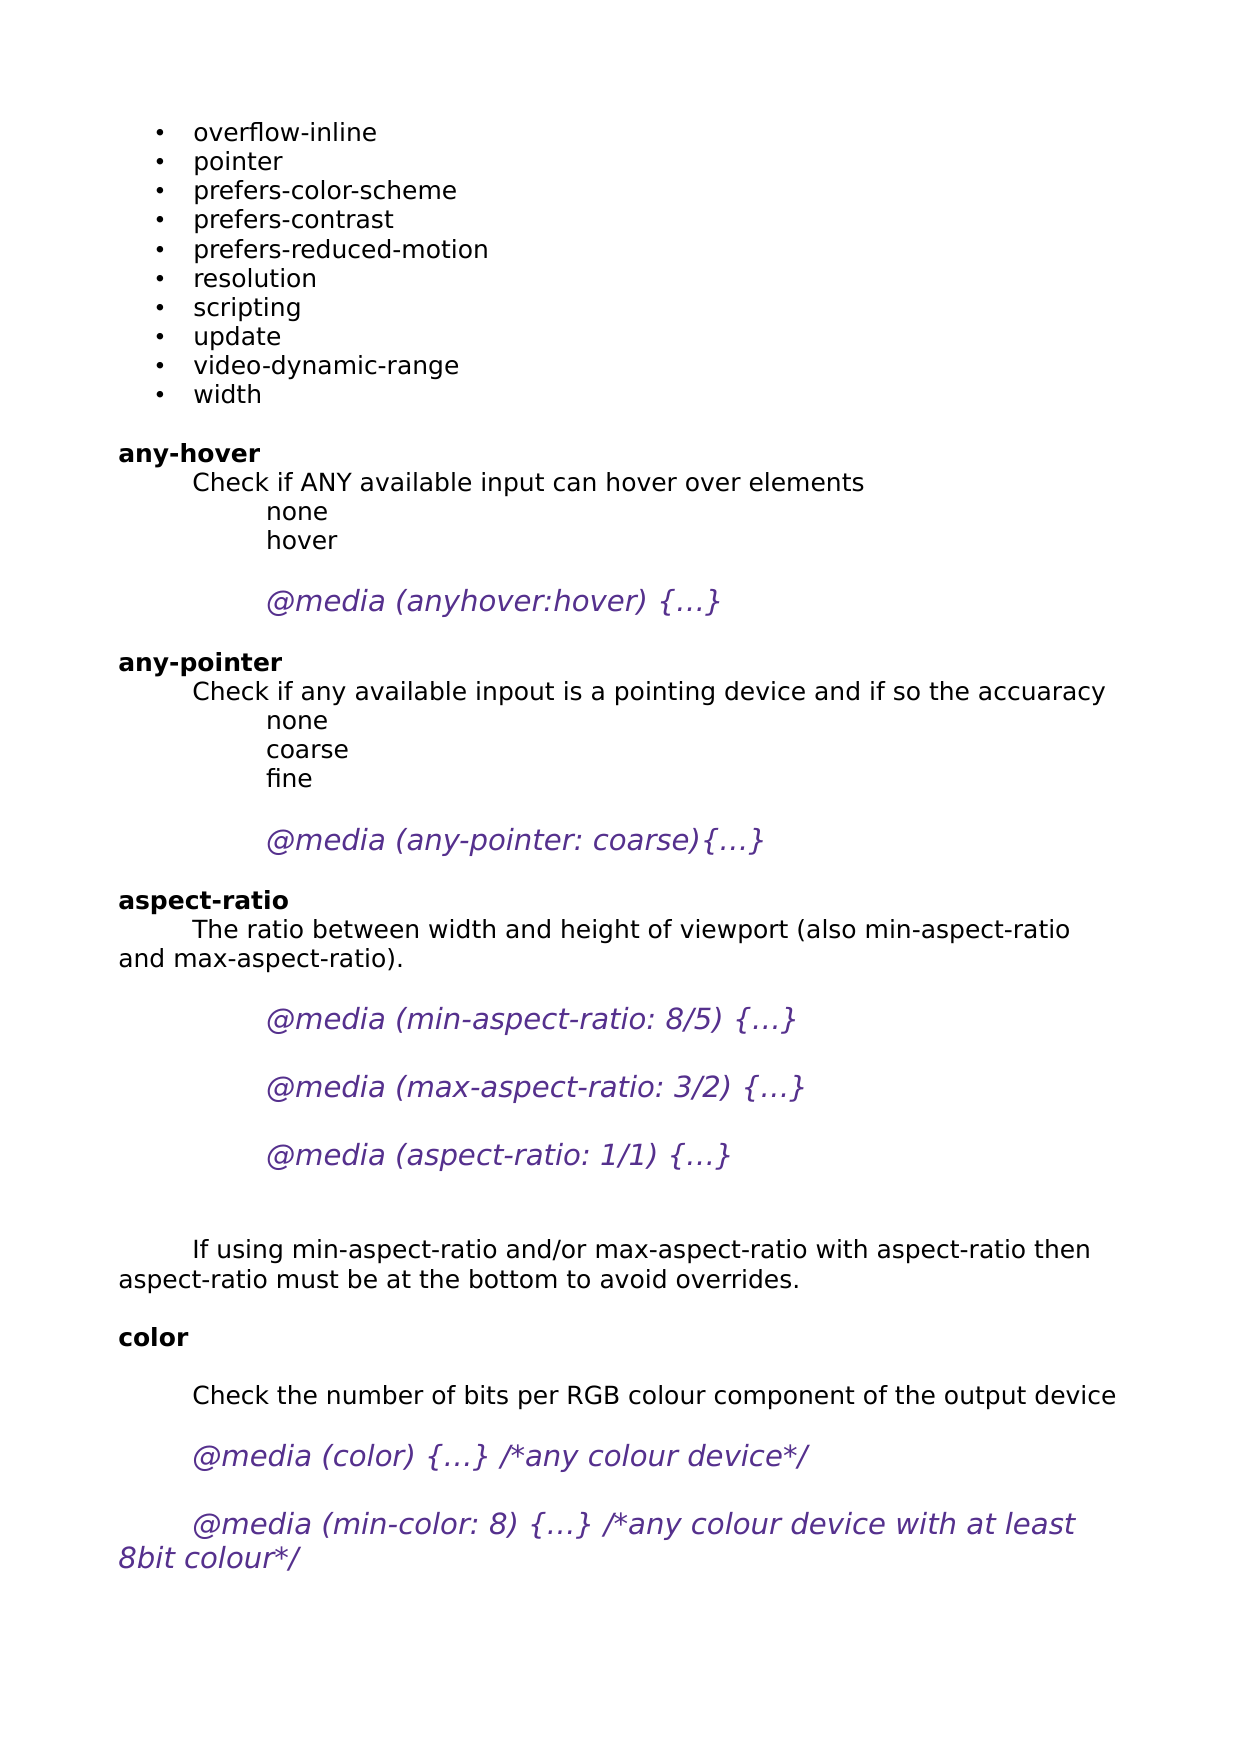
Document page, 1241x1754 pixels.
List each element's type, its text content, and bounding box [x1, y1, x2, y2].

text hover [118, 526, 1122, 556]
text aspect-ratio [118, 886, 1122, 915]
text @media (aspect-ratio: 1/1) {…} [118, 1138, 1122, 1172]
text The ratio between width and height of viewport (also min-aspect-ratio and max-aspect-ratio). [118, 915, 1122, 973]
text Check if any available inpout is a pointing device and if so the accuaracy [118, 677, 1122, 706]
text any-pointer [118, 648, 1122, 677]
list scripting [156, 293, 1122, 322]
text color [118, 1323, 1122, 1352]
text @media (max-aspect-ratio: 3/2) {…} [118, 1071, 1122, 1104]
text none [118, 706, 1122, 735]
list overflow-inline [156, 118, 1122, 147]
text Check if ANY available input can hover over elements [118, 468, 1122, 497]
text @media (anyhover:hover) {…} [118, 585, 1122, 619]
list prefers-reduced-motion [156, 235, 1122, 264]
text @media (min-color: 8) {…} /*any colour device with at least 8bit colour*/ [118, 1508, 1122, 1576]
list prefers-contrast [156, 206, 1122, 235]
list video-dynamic-range [156, 351, 1122, 381]
list prefers-color-scheme [156, 176, 1122, 206]
text none [118, 497, 1122, 526]
text Check the number of bits per RGB colour component of the output device [118, 1381, 1122, 1411]
text If using min-aspect-ratio and/or max-aspect-ratio with aspect-ratio then aspect-ratio must be at the bottom to avoid overrides. [118, 1236, 1122, 1294]
text fine [118, 764, 1122, 794]
text any-hover [118, 439, 1122, 468]
text @media (min-aspect-ratio: 8/5) {…} [118, 1003, 1122, 1037]
text @media (color) {…} /*any colour device*/ [118, 1440, 1122, 1474]
text coarse [118, 735, 1122, 764]
list width [156, 381, 1122, 410]
text @media (any-pointer: coarse){…} [118, 823, 1122, 857]
list pointer [156, 147, 1122, 176]
list update [156, 322, 1122, 351]
list resolution [156, 264, 1122, 293]
